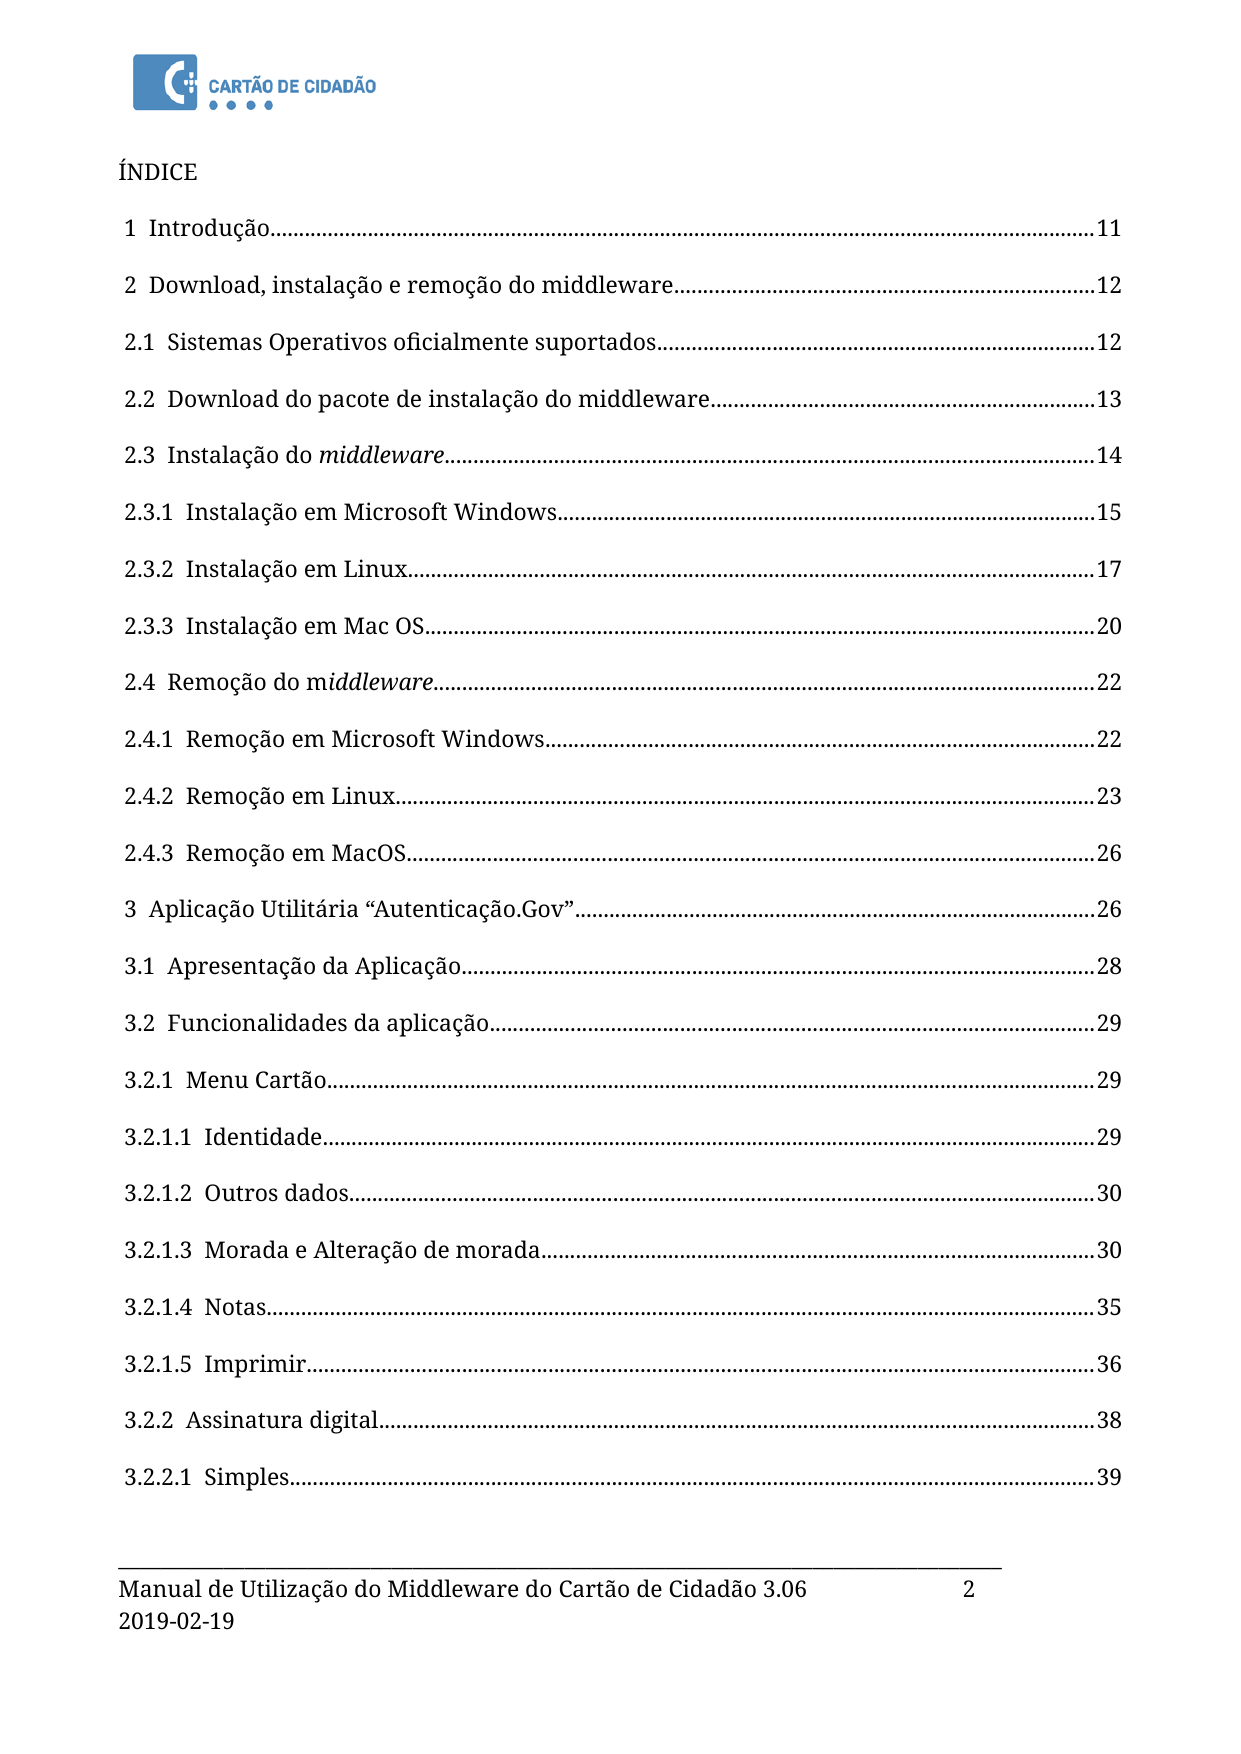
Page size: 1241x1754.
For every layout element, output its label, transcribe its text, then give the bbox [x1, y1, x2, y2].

text 2.4.3 Remoção em MacOS 26 [118, 837, 1122, 868]
text 2.4.2 Remoção em Linux 23 [118, 780, 1122, 811]
text 2.3.1 Instalação em Microsoft Windows 15 [118, 496, 1122, 527]
picture [130, 47, 423, 118]
text 3 Aplicação Utilitária “Autenticação.Gov” 26 [118, 893, 1122, 925]
text 3.2.1.5 Imprimir 36 [118, 1348, 1122, 1379]
text 2.3.3 Instalação em Mac OS 20 [118, 609, 1122, 641]
text 3.2.1.4 Notas 35 [118, 1291, 1122, 1322]
text ÍNDICE [118, 155, 1122, 187]
text 2.1 Sistemas Operativos oficialmente suportados 12 [118, 326, 1122, 357]
text 3.2.2 Assinatura digital 38 [118, 1404, 1122, 1436]
text 2 Download, instalação e remoção do middleware 12 [118, 269, 1122, 300]
text 3.2.1.2 Outros dados 30 [118, 1177, 1122, 1208]
text 3.2.1.3 Morada e Alteração de morada 30 [118, 1234, 1122, 1265]
text 3.2.2.1 Simples 39 [118, 1461, 1122, 1492]
text 3.2 Funcionalidades da aplicação 29 [118, 1007, 1122, 1038]
text 2.2 Download do pacote de instalação do middleware 13 [118, 382, 1122, 414]
text 1 Introdução 11 [118, 212, 1122, 243]
text 3.1 Apresentação da Aplicação 28 [118, 950, 1122, 981]
text 3.2.1 Menu Cartão 29 [118, 1064, 1122, 1095]
text 2.4.1 Remoção em Microsoft Windows 22 [118, 723, 1122, 754]
text 2.3.2 Instalação em Linux 17 [118, 553, 1122, 584]
text 2.4 Remoção do middleware 22 [118, 666, 1122, 698]
text 2.3 Instalação do middleware 14 [118, 439, 1122, 471]
text 3.2.1.1 Identidade 29 [118, 1121, 1122, 1152]
